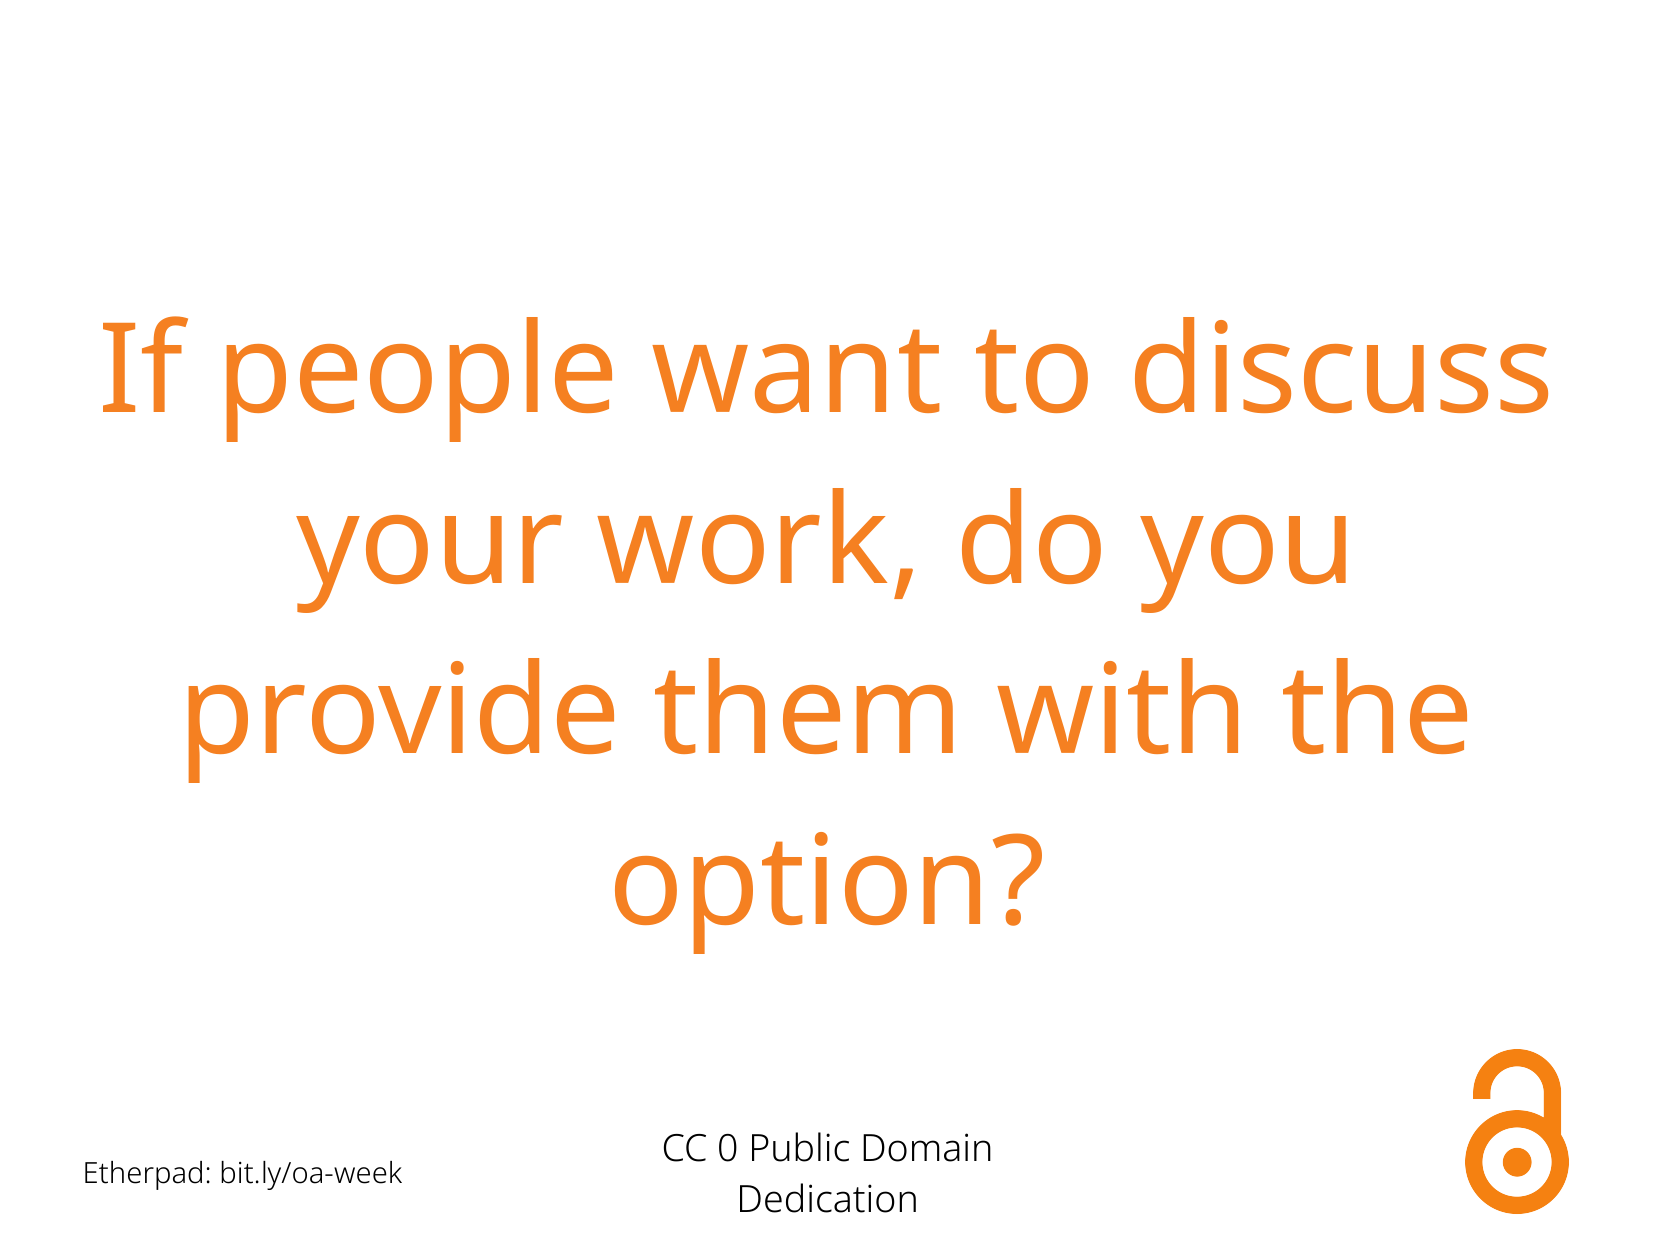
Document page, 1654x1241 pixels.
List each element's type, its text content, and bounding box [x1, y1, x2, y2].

title If people want to discuss your work, do you provide them with the option? [82, 395, 1571, 845]
picture [1463, 1047, 1571, 1216]
